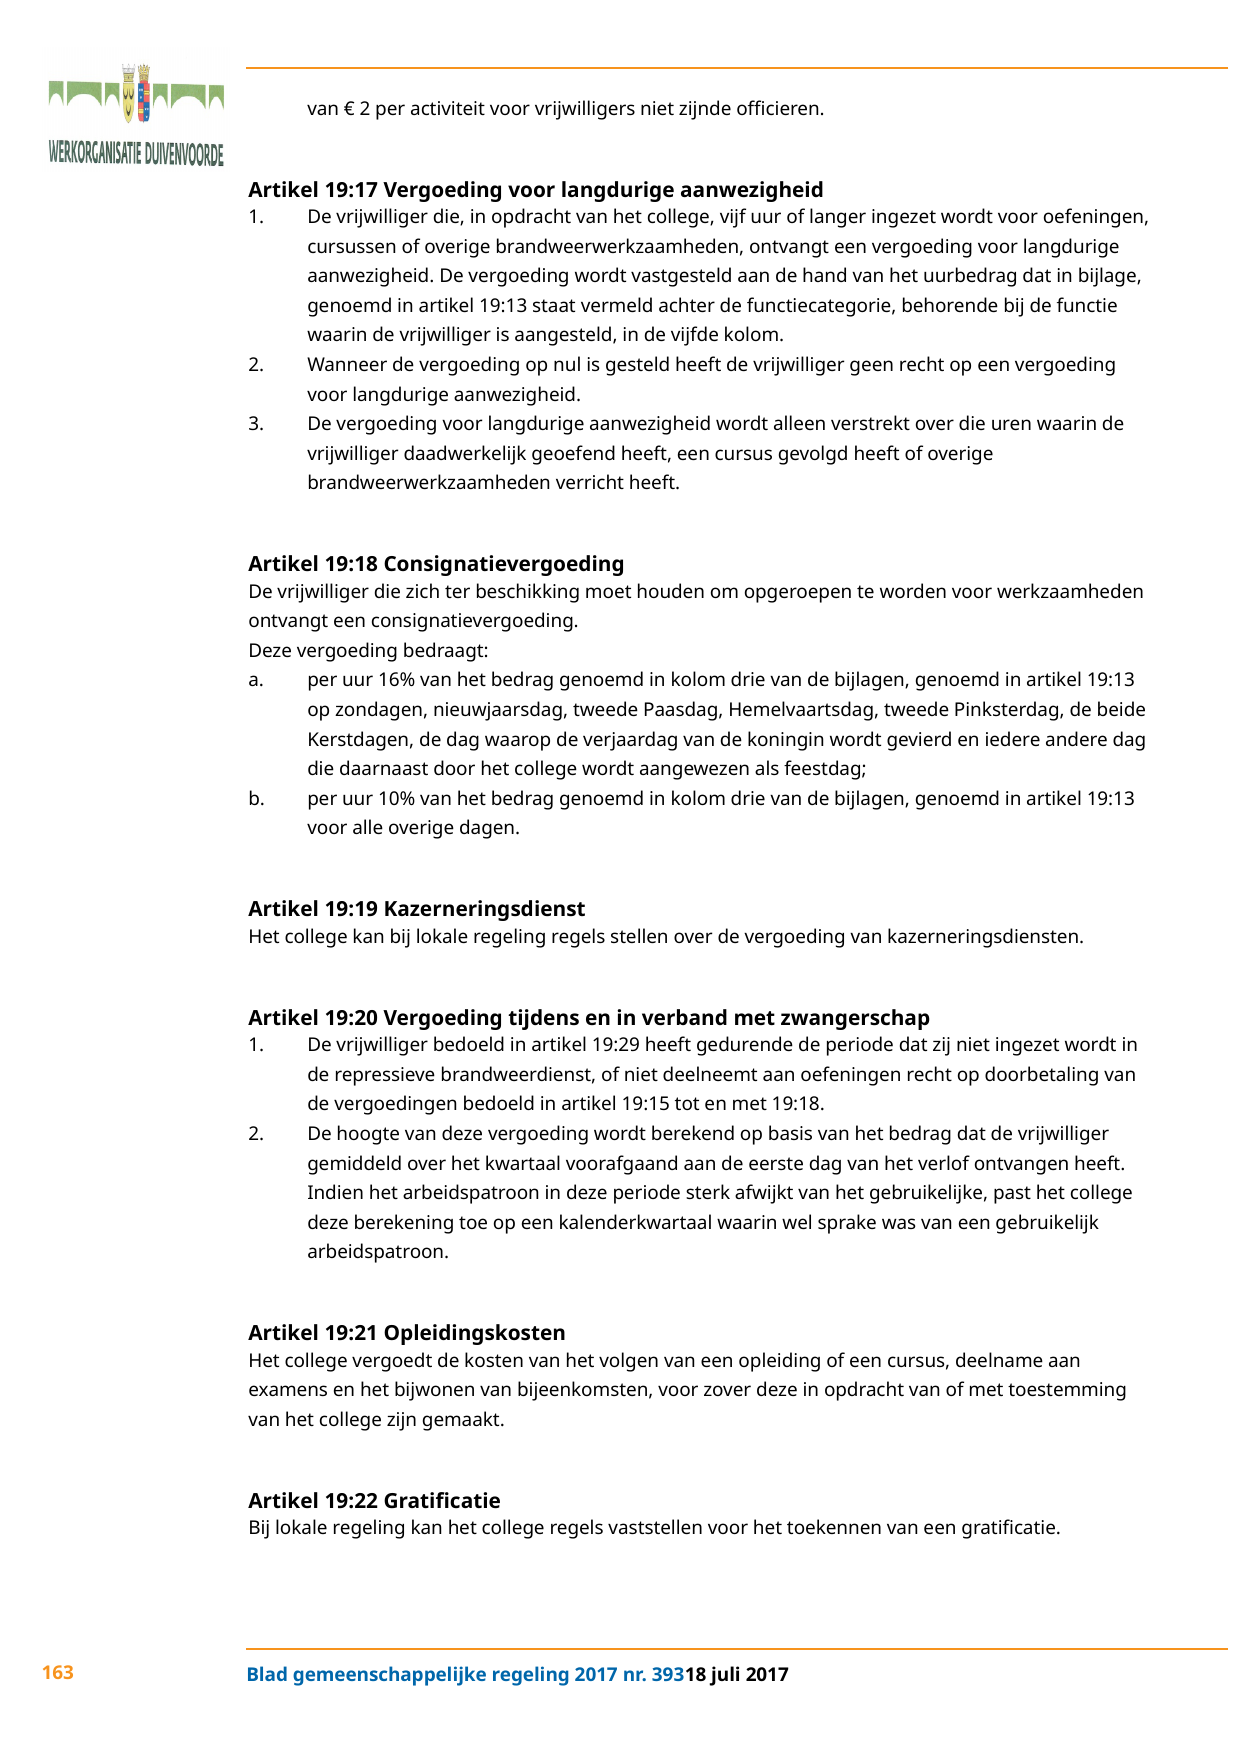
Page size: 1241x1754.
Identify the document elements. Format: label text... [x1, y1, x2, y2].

list De vrijwilliger die, in opdracht van het college, vijf uur of langer ingezet wordt voor oefeningen, cursussen of overige brandweerwerkzaamheden, ontvangt een vergoeding voor langdurige aanwezigheid. De vergoeding wordt vastgesteld aan de hand van het uurbedrag dat in bijlage, genoemd in artikel 19:13 staat vermeld achter de functiecategorie, behorende bij de functie waarin de vrijwilliger is aangesteld, in de vijfde kolom. [248, 203, 1152, 347]
list De vrijwilliger bedoeld in artikel 19:29 heeft gedurende de periode dat zij niet ingezet wordt in de repressieve brandweerdienst, of niet deelneemt aan oefeningen recht op doorbetaling van de vergoedingen bedoeld in artikel 19:15 tot en met 19:18. [248, 1031, 1152, 1116]
text Artikel 19:19 Kazerneringsdienst [248, 894, 1152, 923]
text Artikel 19:18 Consignatievergoeding [248, 549, 1152, 578]
text De vrijwilliger die zich ter beschikking moet houden om opgeroepen te worden voor werkzaamheden ontvangt een consignatievergoeding. [248, 578, 1152, 633]
text Artikel 19:17 Vergoeding voor langdurige aanwezigheid [248, 175, 1152, 203]
picture [41, 47, 231, 172]
text Artikel 19:21 Opleidingskosten [248, 1318, 1152, 1347]
list Wanneer de vergoeding op nul is gesteld heeft de vrijwilliger geen recht op een vergoeding voor langdurige aanwezigheid. [248, 351, 1152, 406]
text Deze vergoeding bedraagt: [248, 637, 1152, 663]
list De hoogte van deze vergoeding wordt berekend op basis van het bedrag dat de vrijwilliger gemiddeld over het kwartaal voorafgaand aan de eerste dag van het verlof ontvangen heeft. Indien het arbeidspatroon in deze periode sterk afwijkt van het gebruikelijke, past het college deze berekening toe op een kalenderkwartaal waarin wel sprake was van een gebruikelijk arbeidspatroon. [248, 1120, 1152, 1264]
text Het college kan bij lokale regeling regels stellen over de vergoeding van kazerneringsdiensten. [248, 923, 1152, 949]
text Het college vergoedt de kosten van het volgen van een opleiding of een cursus, deelname aan examens en het bijwonen van bijeenkomsten, voor zover deze in opdracht van of met toestemming van het college zijn gemaakt. [248, 1347, 1152, 1432]
text Artikel 19:20 Vergoeding tijdens en in verband met zwangerschap [248, 1003, 1152, 1031]
list per uur 10% van het bedrag genoemd in kolom drie van de bijlagen, genoemd in artikel 19:13 voor alle overige dagen. [248, 785, 1152, 840]
list van € 2 per activiteit voor vrijwilligers niet zijnde officieren. [248, 95, 1152, 121]
list De vergoeding voor langdurige aanwezigheid wordt alleen verstrekt over die uren waarin de vrijwilliger daadwerkelijk geoefend heeft, een cursus gevolgd heeft of overige brandweerwerkzaamheden verricht heeft. [248, 410, 1152, 495]
list per uur 16% van het bedrag genoemd in kolom drie van de bijlagen, genoemd in artikel 19:13 op zondagen, nieuwjaarsdag, tweede Paasdag, Hemelvaartsdag, tweede Pinksterdag, de beide Kerstdagen, de dag waarop de verjaardag van de koningin wordt gevierd en iedere andere dag die daarnaast door het college wordt aangewezen als feestdag; [248, 667, 1152, 781]
text Artikel 19:22 Gratificatie [248, 1486, 1152, 1514]
text Bij lokale regeling kan het college regels vaststellen voor het toekennen van een gratificatie. [248, 1514, 1152, 1540]
